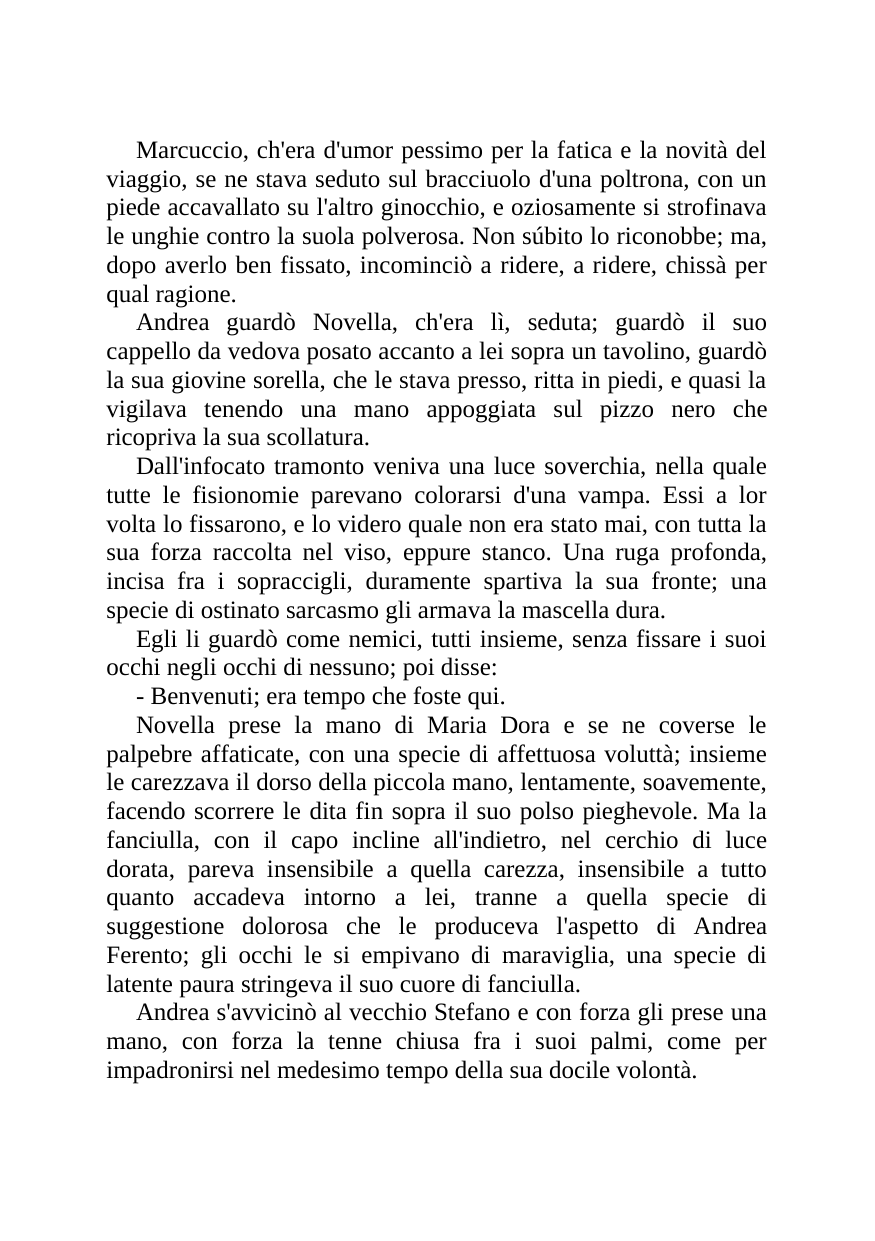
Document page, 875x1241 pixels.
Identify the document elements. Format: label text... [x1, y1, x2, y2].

text Andrea guardò Novella, ch'era lì, seduta; guardò il suo cappello da vedova posato accanto a lei sopra un tavolino, guardò la sua giovine sorella, che le stava presso, ritta in piedi, e quasi la vigilava tenendo una mano appoggiata sul pizzo nero che ricopriva la sua scollatura. [106, 307, 768, 451]
text Novella prese la mano di Maria Dora e se ne coverse le palpebre affaticate, con una specie di affettuosa voluttà; insieme le carezzava il dorso della piccola mano, lentamente, soavemente, facendo scorrere le dita fin sopra il suo polso pieghevole. Ma la fanciulla, con il capo incline all'indietro, nel cerchio di luce dorata, pareva insensibile a quella carezza, insensibile a tutto quanto accadeva intorno a lei, tranne a quella specie di suggestione dolorosa che le produceva l'aspetto di Andrea Ferento; gli occhi le si empivano di maraviglia, una specie di latente paura stringeva il suo cuore di fanciulla. [106, 710, 768, 997]
text Andrea s'avvicinò al vecchio Stefano e con forza gli prese una mano, con forza la tenne chiusa fra i suoi palmi, come per impadronirsi nel medesimo tempo della sua docile volontà. [106, 997, 768, 1084]
text - Benvenuti; era tempo che foste qui. [106, 681, 768, 710]
text Dall'infocato tramonto veniva una luce soverchia, nella quale tutte le fisionomie parevano colorarsi d'una vampa. Essi a lor volta lo fissarono, e lo videro quale non era stato mai, con tutta la sua forza raccolta nel viso, eppure stanco. Una ruga profonda, incisa fra i sopraccigli, duramente spartiva la sua fronte; una specie di ostinato sarcasmo gli armava la mascella dura. [106, 451, 768, 624]
text Marcuccio, ch'era d'umor pessimo per la fatica e la novità del viaggio, se ne stava seduto sul bracciuolo d'una poltrona, con un piede accavallato su l'altro ginocchio, e oziosamente si strofinava le unghie contro la suola polverosa. Non súbito lo riconobbe; ma, dopo averlo ben fissato, incominciò a ridere, a ridere, chissà per qual ragione. [106, 135, 768, 307]
text Egli li guardò come nemici, tutti insieme, senza fissare i suoi occhi negli occhi di nessuno; poi disse: [106, 624, 768, 681]
